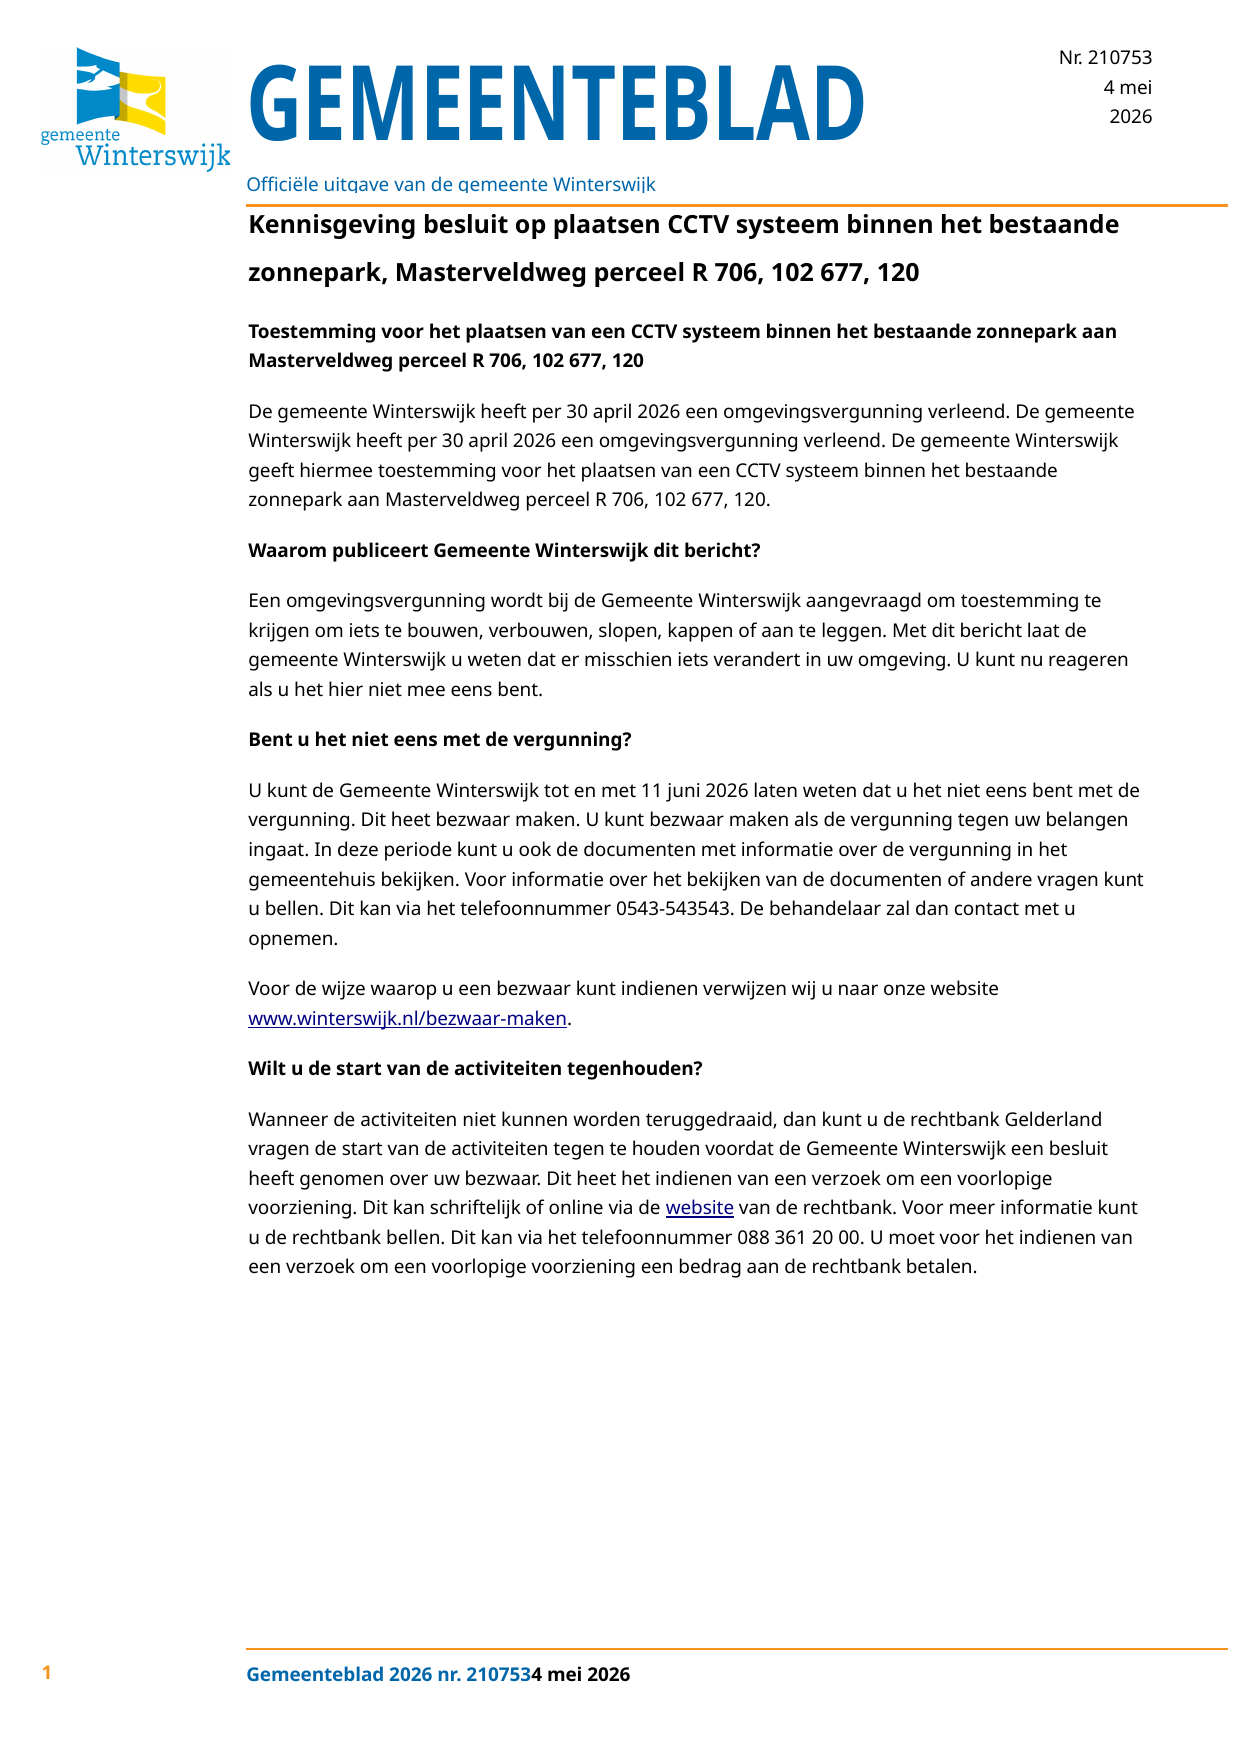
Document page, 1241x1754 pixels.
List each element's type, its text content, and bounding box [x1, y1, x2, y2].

text Wilt u de start van de activiteiten tegenhouden? [248, 1055, 1152, 1081]
text Kennisgeving besluit op plaatsen CCTV systeem binnen het bestaande zonnepark, Masterveldweg perceel R 706, 102 677, 120 [248, 207, 1152, 288]
text Voor de wijze waarop u een bezwaar kunt indienen verwijzen wij u naar onze website www.winterswijk.nl/bezwaar-maken. [248, 975, 1152, 1031]
text De gemeente Winterswijk heeft per 30 april 2026 een omgevingsvergunning verleend. De gemeente Winterswijk heeft per 30 april 2026 een omgevingsvergunning verleend. De gemeente Winterswijk geeft hiermee toestemming voor het plaatsen van een CCTV systeem binnen het bestaande zonnepark aan Masterveldweg perceel R 706, 102 677, 120. [248, 398, 1152, 512]
text Waarom publiceert Gemeente Winterswijk dit bericht? [248, 537, 1152, 563]
text Toestemming voor het plaatsen van een CCTV systeem binnen het bestaande zonnepark aan Masterveldweg perceel R 706, 102 677, 120 [248, 318, 1152, 373]
picture [41, 47, 231, 172]
text Bent u het niet eens met de vergunning? [248, 727, 1152, 752]
text Een omgevingsvergunning wordt bij de Gemeente Winterswijk aangevraagd om toestemming te krijgen om iets te bouwen, verbouwen, slopen, kappen of aan te leggen. Met dit bericht laat de gemeente Winterswijk u weten dat er misschien iets verandert in uw omgeving. U kunt nu reageren als u het hier niet mee eens bent. [248, 587, 1152, 702]
picture [225, 153, 231, 162]
text U kunt de Gemeente Winterswijk tot en met 11 juni 2026 laten weten dat u het niet eens bent met de vergunning. Dit heet bezwaar maken. U kunt bezwaar maken als de vergunning tegen uw belangen ingaat. In deze periode kunt u ook de documenten met informatie over de vergunning in het gemeentehuis bekijken. Voor informatie over het bekijken van de documenten of andere vragen kunt u bellen. Dit kan via het telefoonnummer 0543-543543. De behandelaar zal dan contact met u opnemen. [248, 777, 1152, 951]
text Wanneer de activiteiten niet kunnen worden teruggedraaid, dan kunt u de rechtbank Gelderland vragen de start van de activiteiten tegen te houden voordat de Gemeente Winterswijk een besluit heeft genomen over uw bezwaar. Dit heet het indienen van een verzoek om een voorlopige voorziening. Dit kan schriftelijk of online via de website van de rechtbank. Voor meer informatie kunt u de rechtbank bellen. Dit kan via het telefoonnummer 088 361 20 00. U moet voor het indienen van een verzoek om een voorlopige voorziening een bedrag aan de rechtbank betalen. [248, 1106, 1152, 1279]
